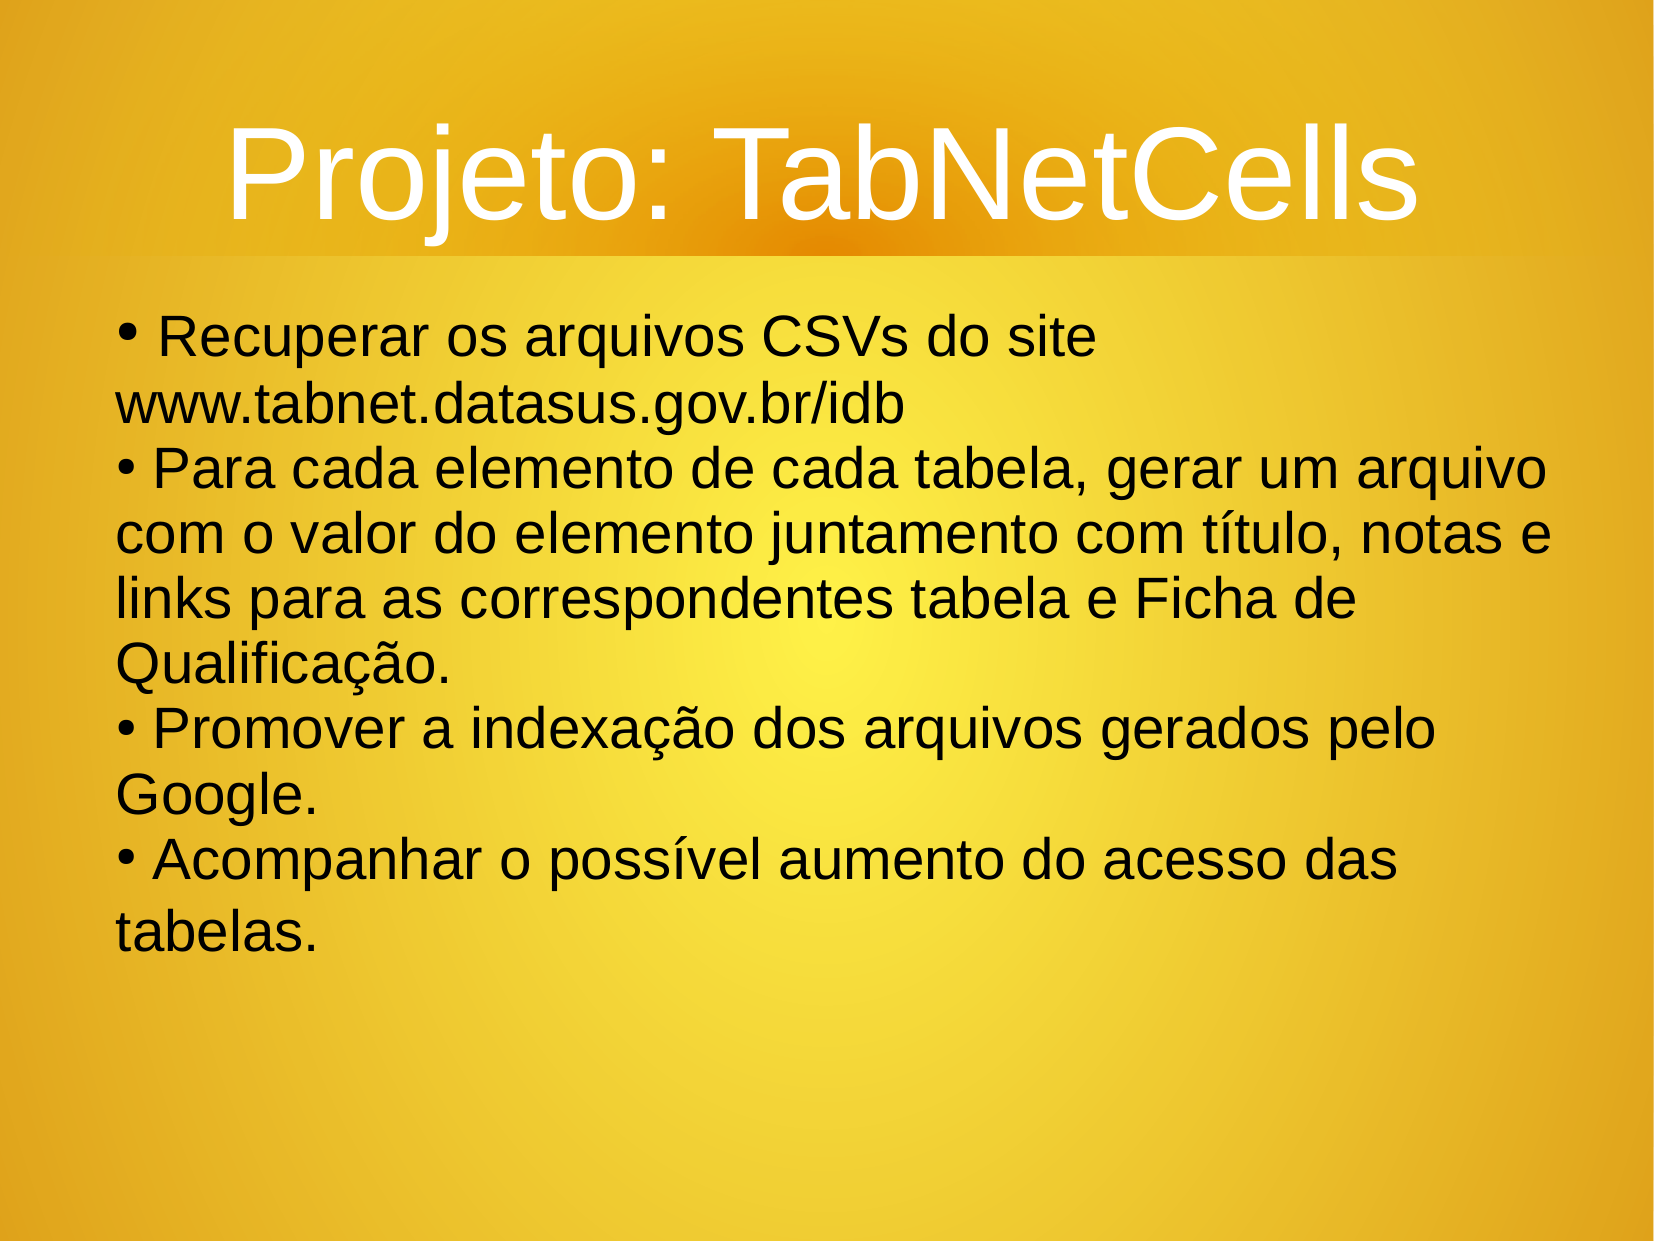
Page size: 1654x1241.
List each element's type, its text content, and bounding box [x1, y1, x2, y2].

title Projeto: TabNetCells [78, 70, 1567, 278]
subtitle Recuperar os arquivos CSVs do site www.tabnet.datasus.gov.br/idb Para cada elemento de cada tabela, gerar um arquivo com o valor do elemento juntamento com título, notas e links para as correspondentes tabela e Ficha de Qualificação. Promover a indexação dos arquivos gerados pelo Google. Acompanhar o possível aumento do acesso das tabelas. [115, 271, 1571, 991]
